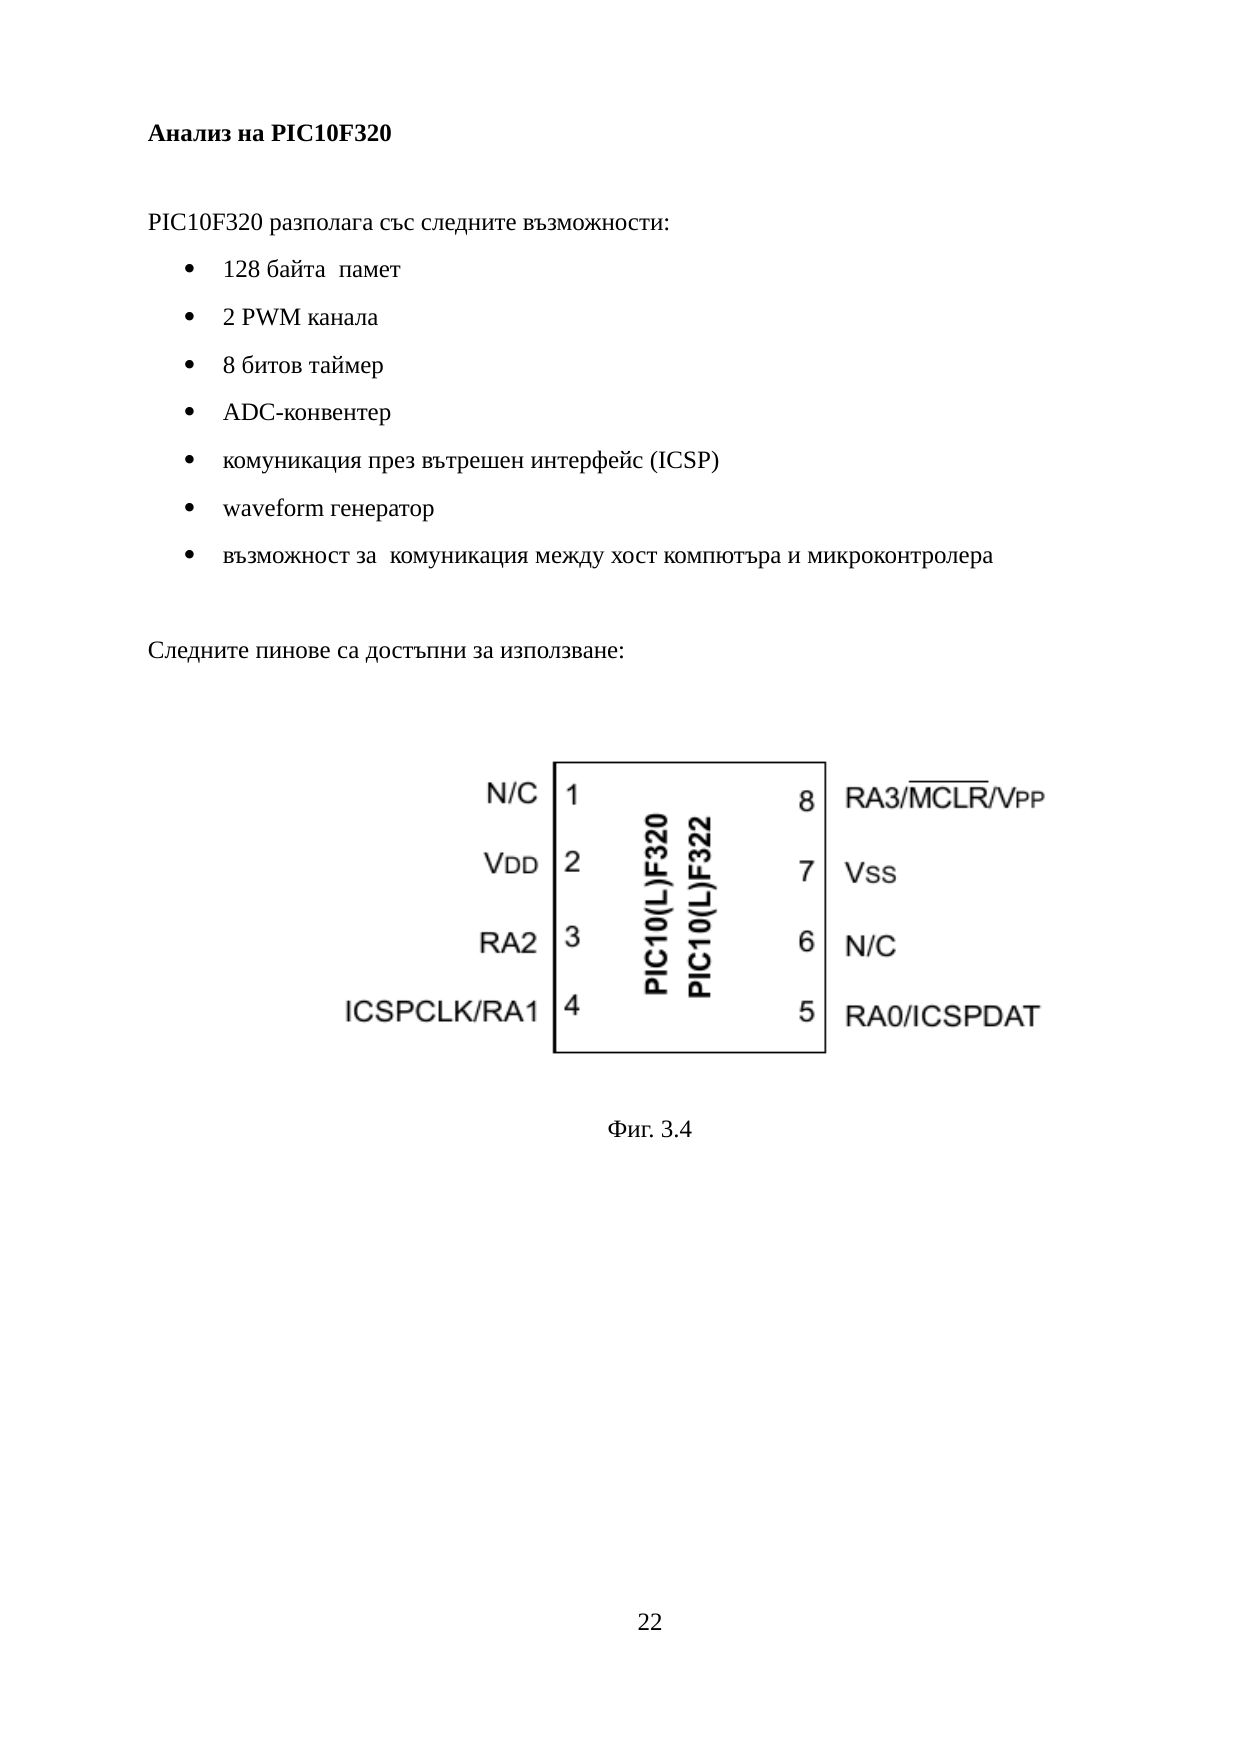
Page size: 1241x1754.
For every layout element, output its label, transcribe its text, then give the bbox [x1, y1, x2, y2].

list waveform генератор [185, 493, 1152, 521]
text Фиг. 3.4 [148, 1114, 1152, 1143]
text PIC10F320 разполага със следните възможности: [148, 207, 1152, 236]
text Следните пинове са достъпни за използване: [148, 635, 1152, 664]
list ADC-конвентер [185, 397, 1152, 426]
list 8 битов таймер [185, 350, 1152, 378]
list 128 байта памет [185, 254, 1152, 283]
picture [338, 754, 1050, 1060]
list 2 PWM канала [185, 302, 1152, 331]
list възможност за комуникация между хост компютъра и микроконтролера [185, 540, 1152, 569]
subtitle Анализ на PIC10F320 [148, 118, 1152, 147]
list комуникация през вътрешен интерфейс (ICSP) [185, 445, 1152, 474]
